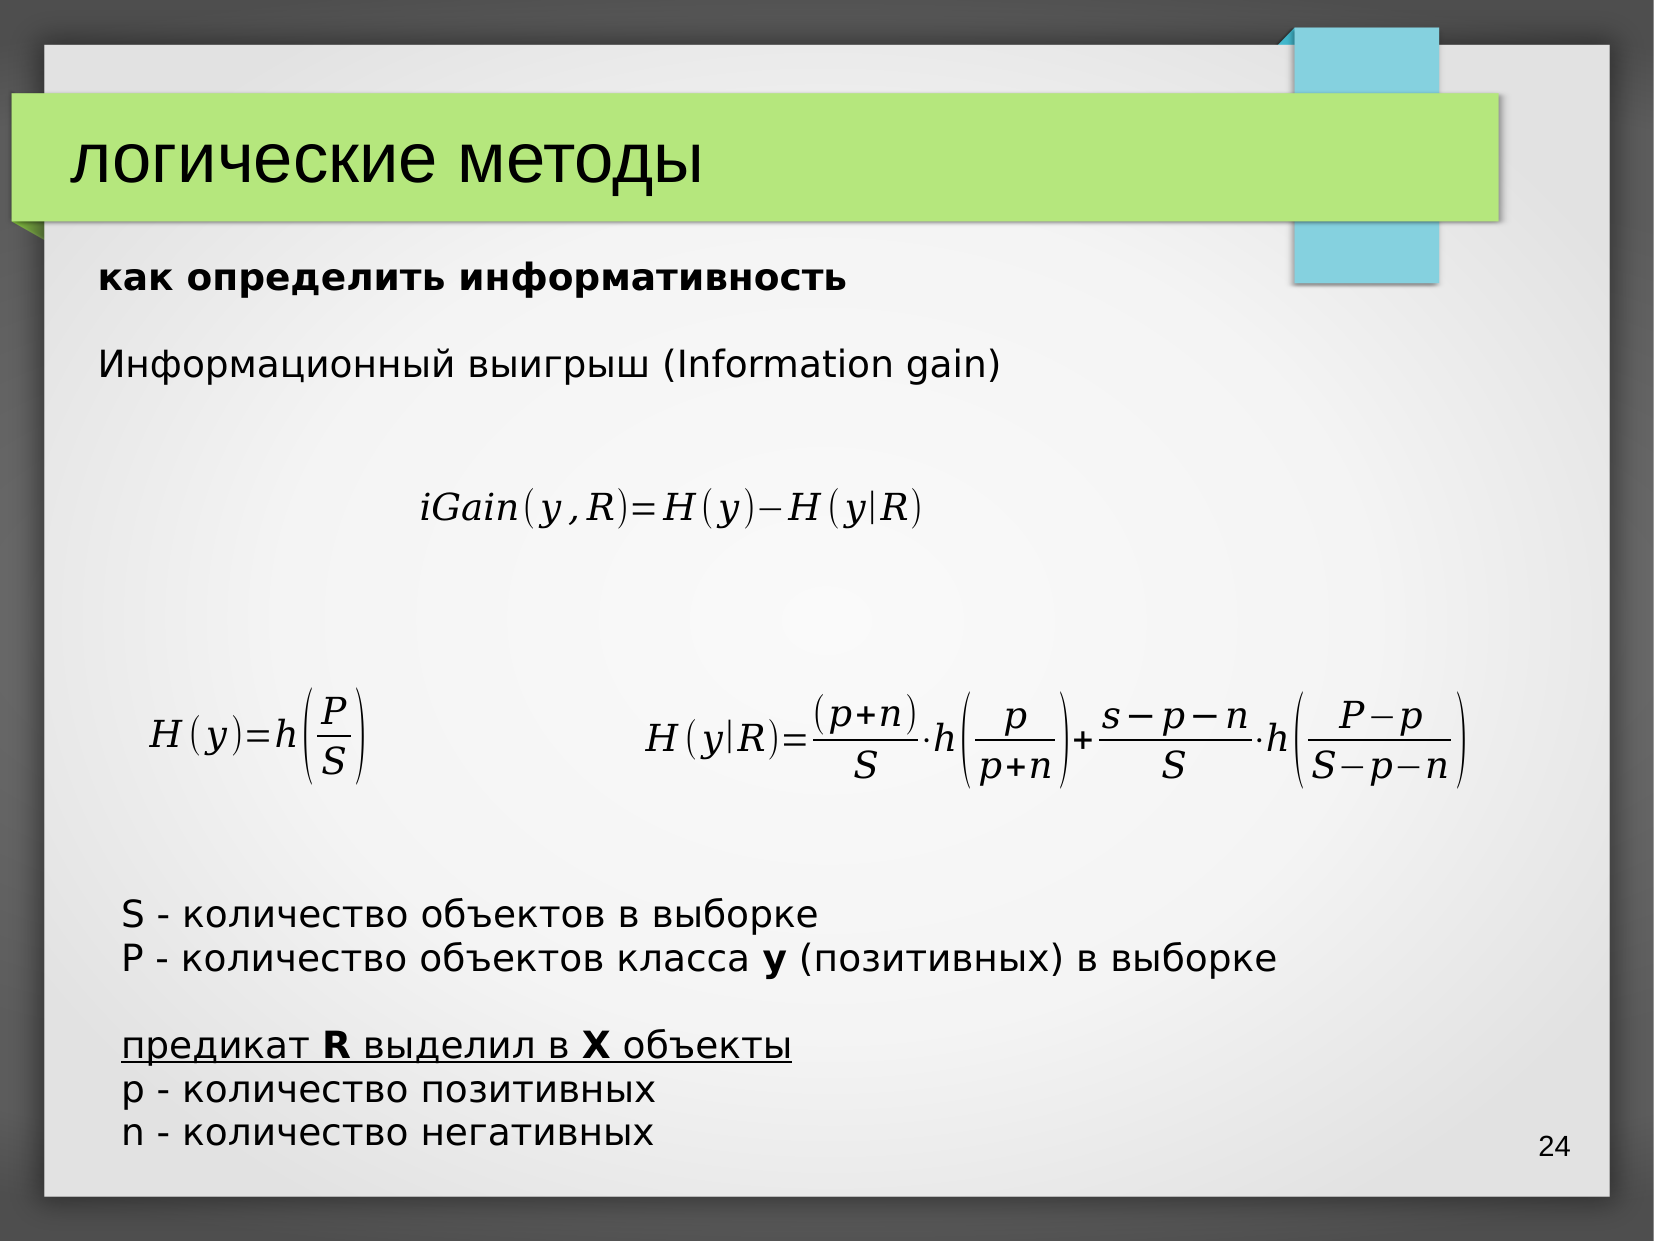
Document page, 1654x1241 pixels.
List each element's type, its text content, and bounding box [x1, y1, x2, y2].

chart [413, 485, 929, 532]
title логические методы [70, 118, 1205, 199]
picture [0, 0, 1654, 1241]
text_box S - количество объектов в выборке P - количество объектов класса y (позитивных) в выборке предикат R выделил в X объекты p - количество позитивных n - количество негативных [106, 885, 1300, 1162]
chart [637, 689, 1474, 792]
chart [141, 685, 374, 788]
text_box как определить информативность Информационный выигрыш (Information gain) [82, 248, 1052, 394]
